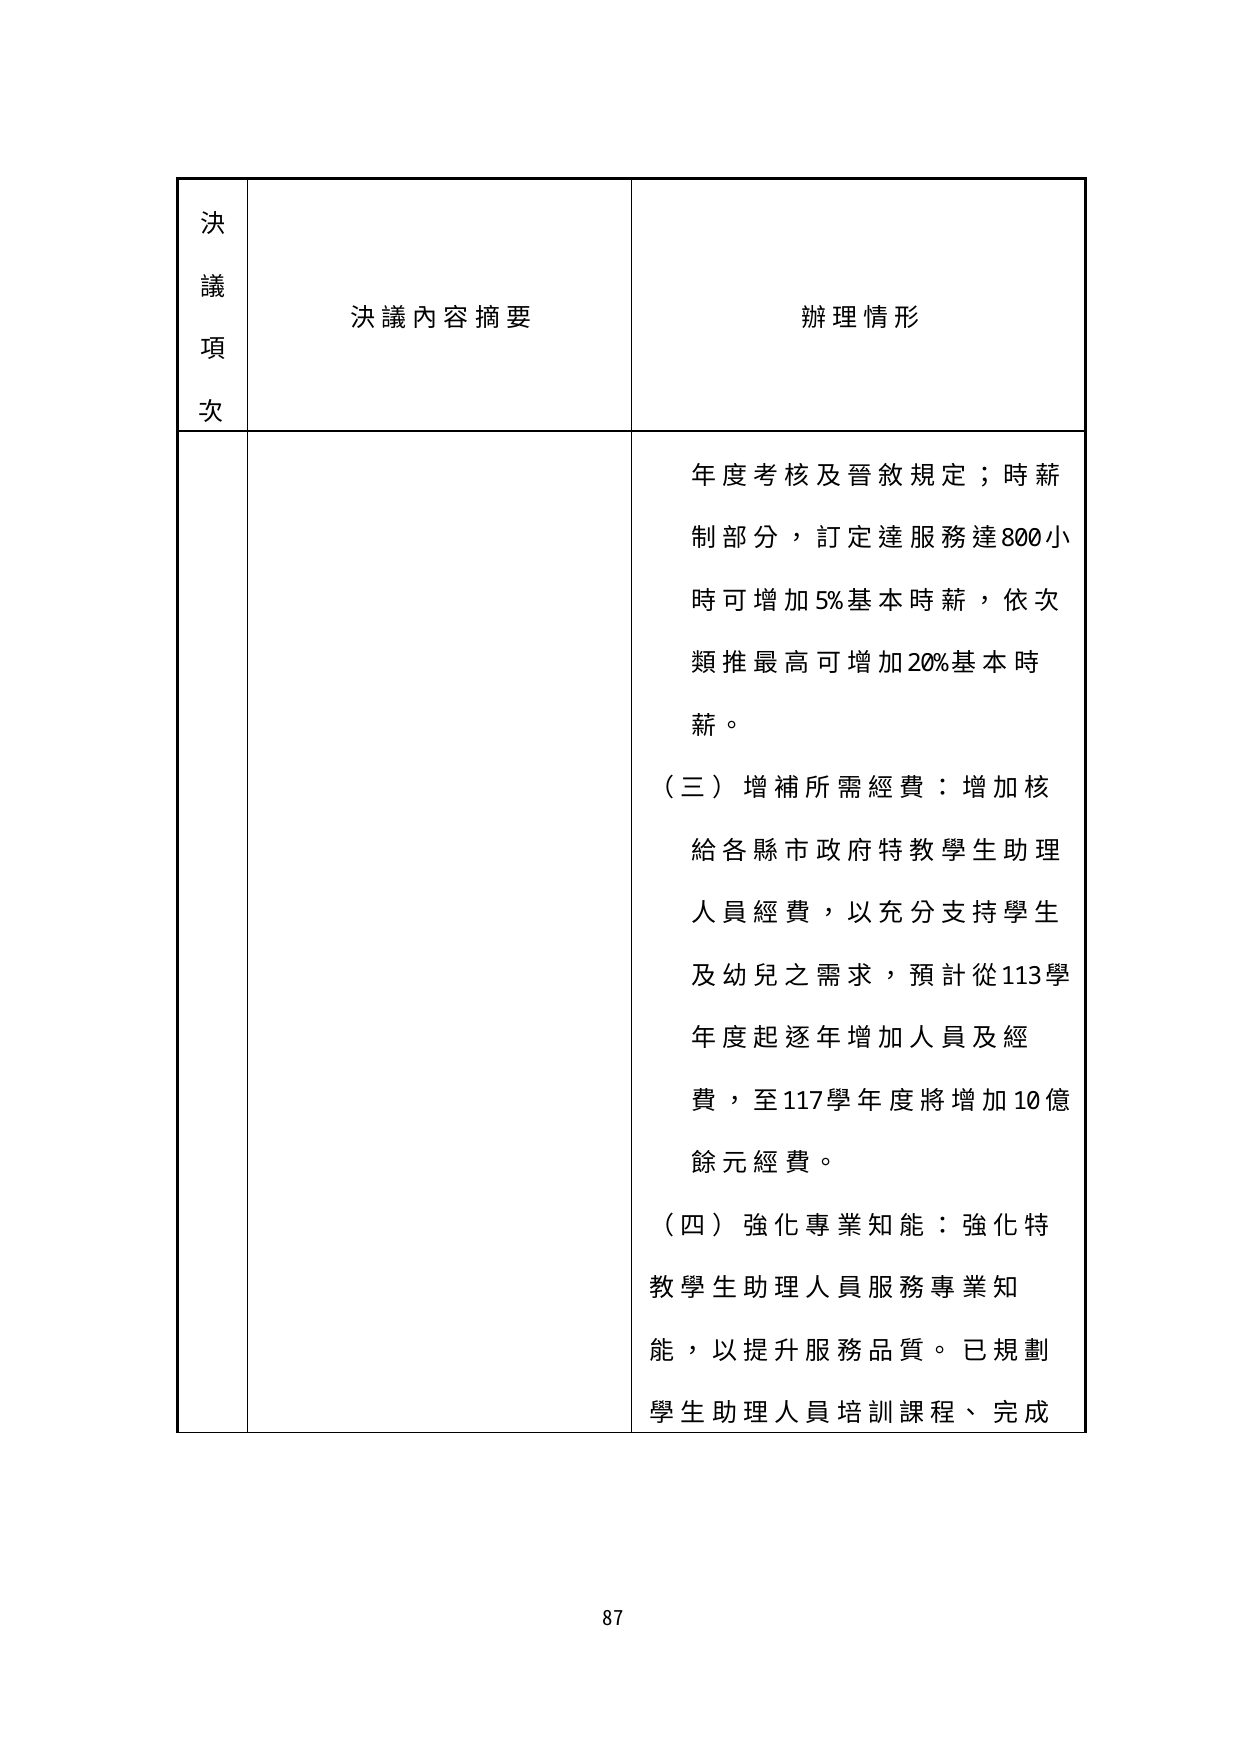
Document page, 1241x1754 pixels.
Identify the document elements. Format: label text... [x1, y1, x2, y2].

table_header 決議內容摘要 [248, 180, 631, 430]
table_cell 年度考核及晉敘規定；時薪制部分，訂定達服務達800小時可增加5%基本時薪，依次類推最高可增加20%基本時薪。 （三）增補所需經費：增加核給各縣市政府特教學生助理人員經費，以充分支持學生及幼兒之需求，預計從113學年度起逐年增加人員及經費，至117學年度將增加10億餘元經費。 （四）強化專業知能：強化特教學生助理人員服務專業知能，以提升服務品質。已規劃學生助理人員培訓課程、完成 [632, 432, 1084, 1432]
table_cell [248, 432, 631, 1432]
table_cell [179, 432, 247, 1432]
table_header 辦理情形 [632, 180, 1084, 430]
table_header 決議項次 [179, 180, 247, 430]
